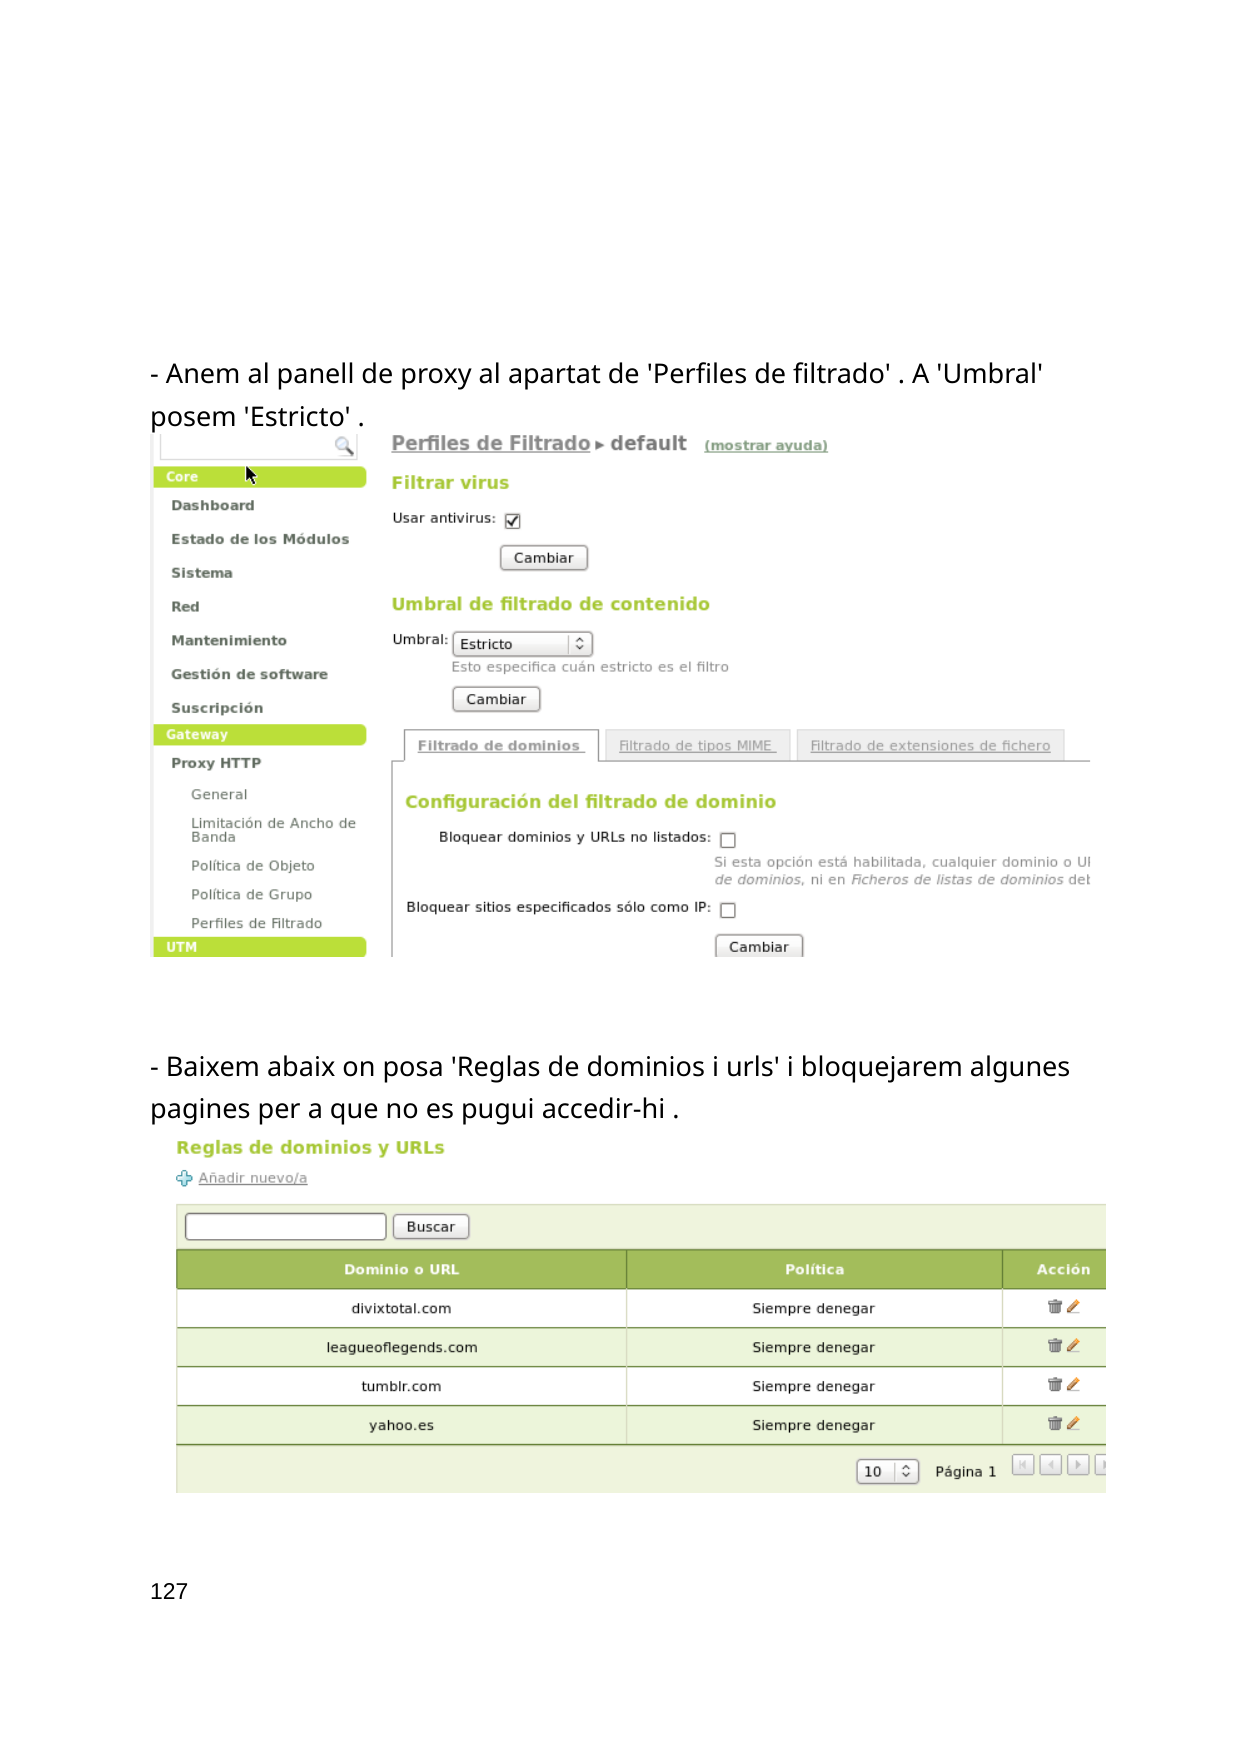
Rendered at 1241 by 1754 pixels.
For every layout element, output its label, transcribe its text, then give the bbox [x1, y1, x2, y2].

text - Baixem abaix on posa 'Reglas de dominios i urls' i bloquejarem algunes pagines per a que no es pugui accedir-hi . [150, 1047, 1090, 1127]
picture [150, 434, 1091, 957]
picture [165, 1131, 1106, 1493]
text - Anem al panell de proxy al apartat de 'Perfiles de filtrado' . A 'Umbral' posem 'Estricto' . [150, 355, 1090, 434]
